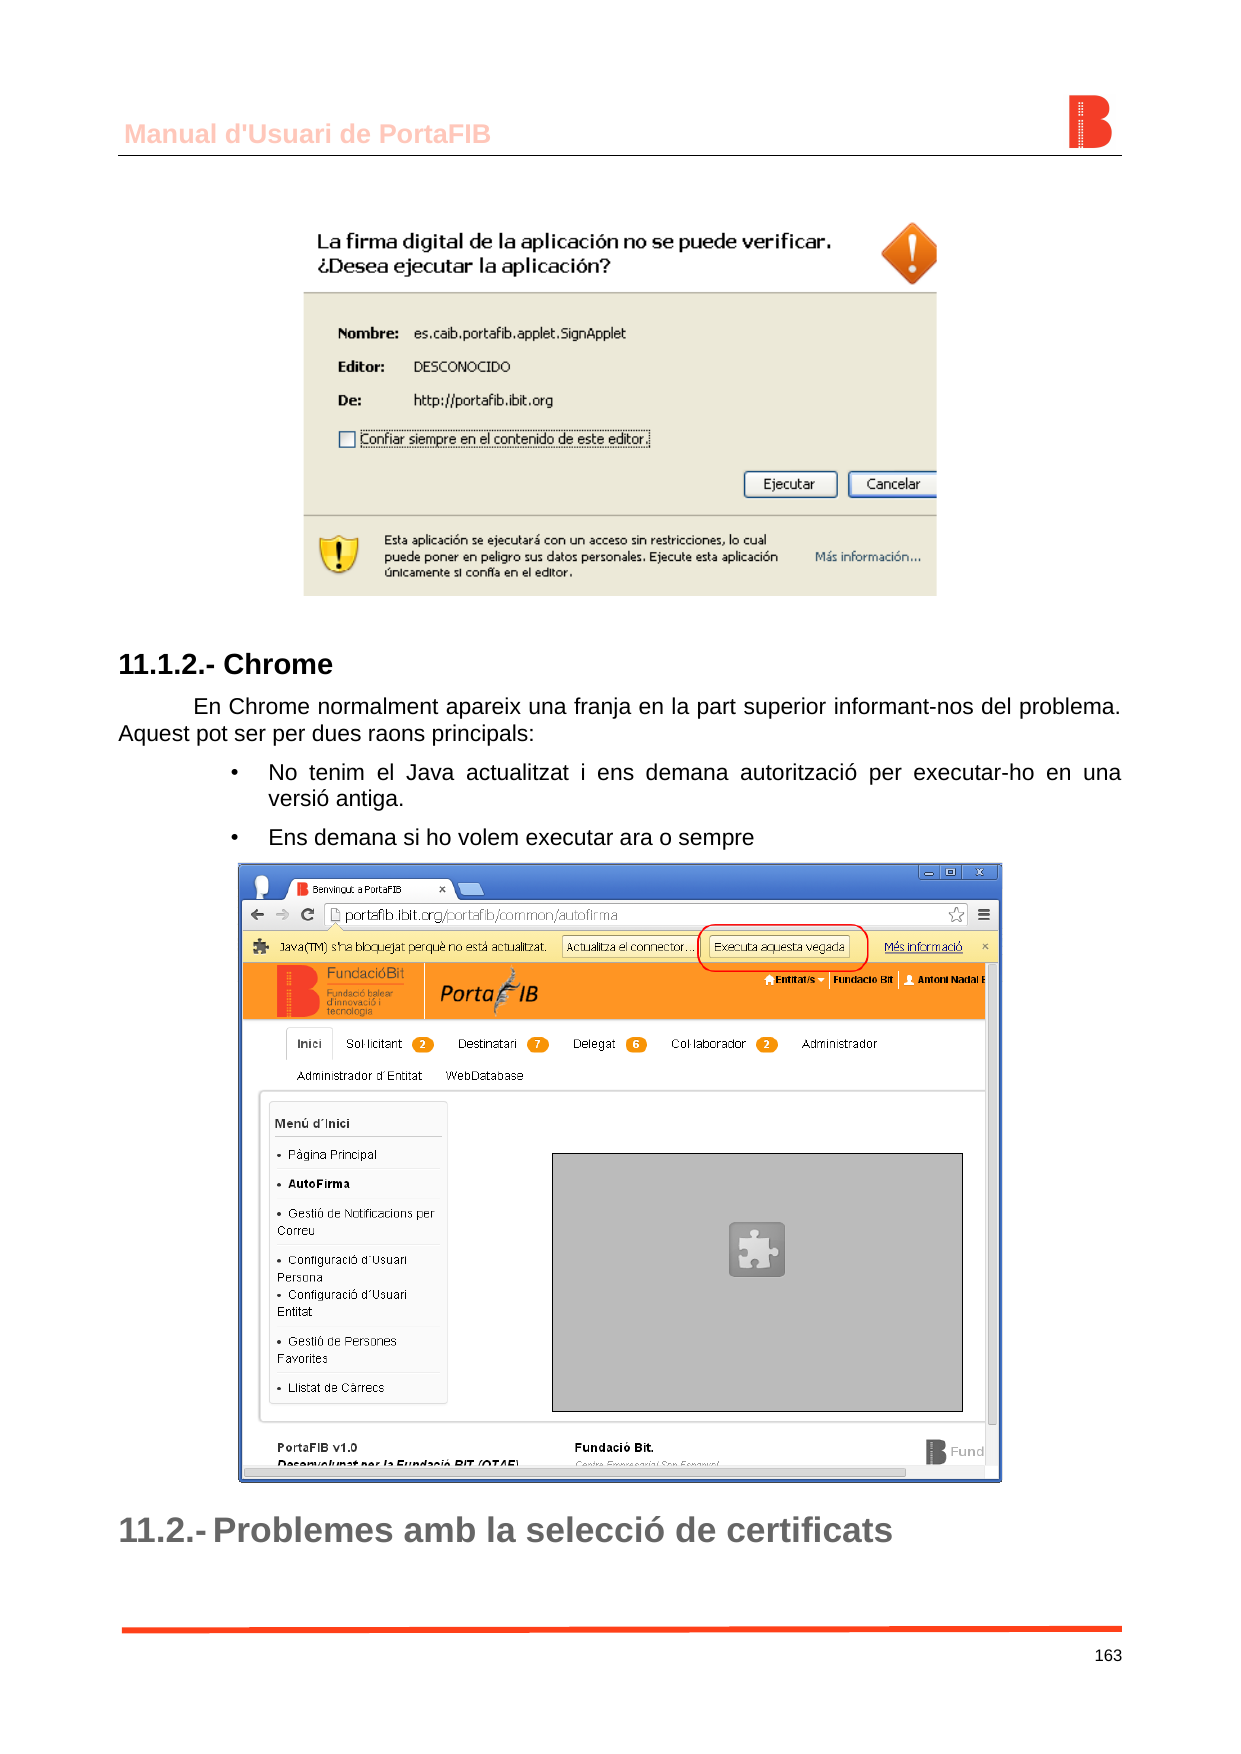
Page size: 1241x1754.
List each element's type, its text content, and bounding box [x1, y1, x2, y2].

picture [1063, 94, 1117, 150]
list Ens demana si ho volem executar ara o sempre [231, 824, 1122, 850]
text En Chrome normalment apareix una franja en la part superior informant-nos del problema. Aquest pot ser per dues raons principals: [118, 693, 1122, 746]
subtitle Chrome [118, 647, 1122, 681]
picture [303, 215, 937, 596]
list No tenim el Java actualitzat i ens demana autorització per executar-ho en una versió antiga. [231, 758, 1122, 811]
subtitle Problemes amb la selecció de certificats [118, 1509, 1122, 1550]
picture [237, 862, 1003, 1485]
